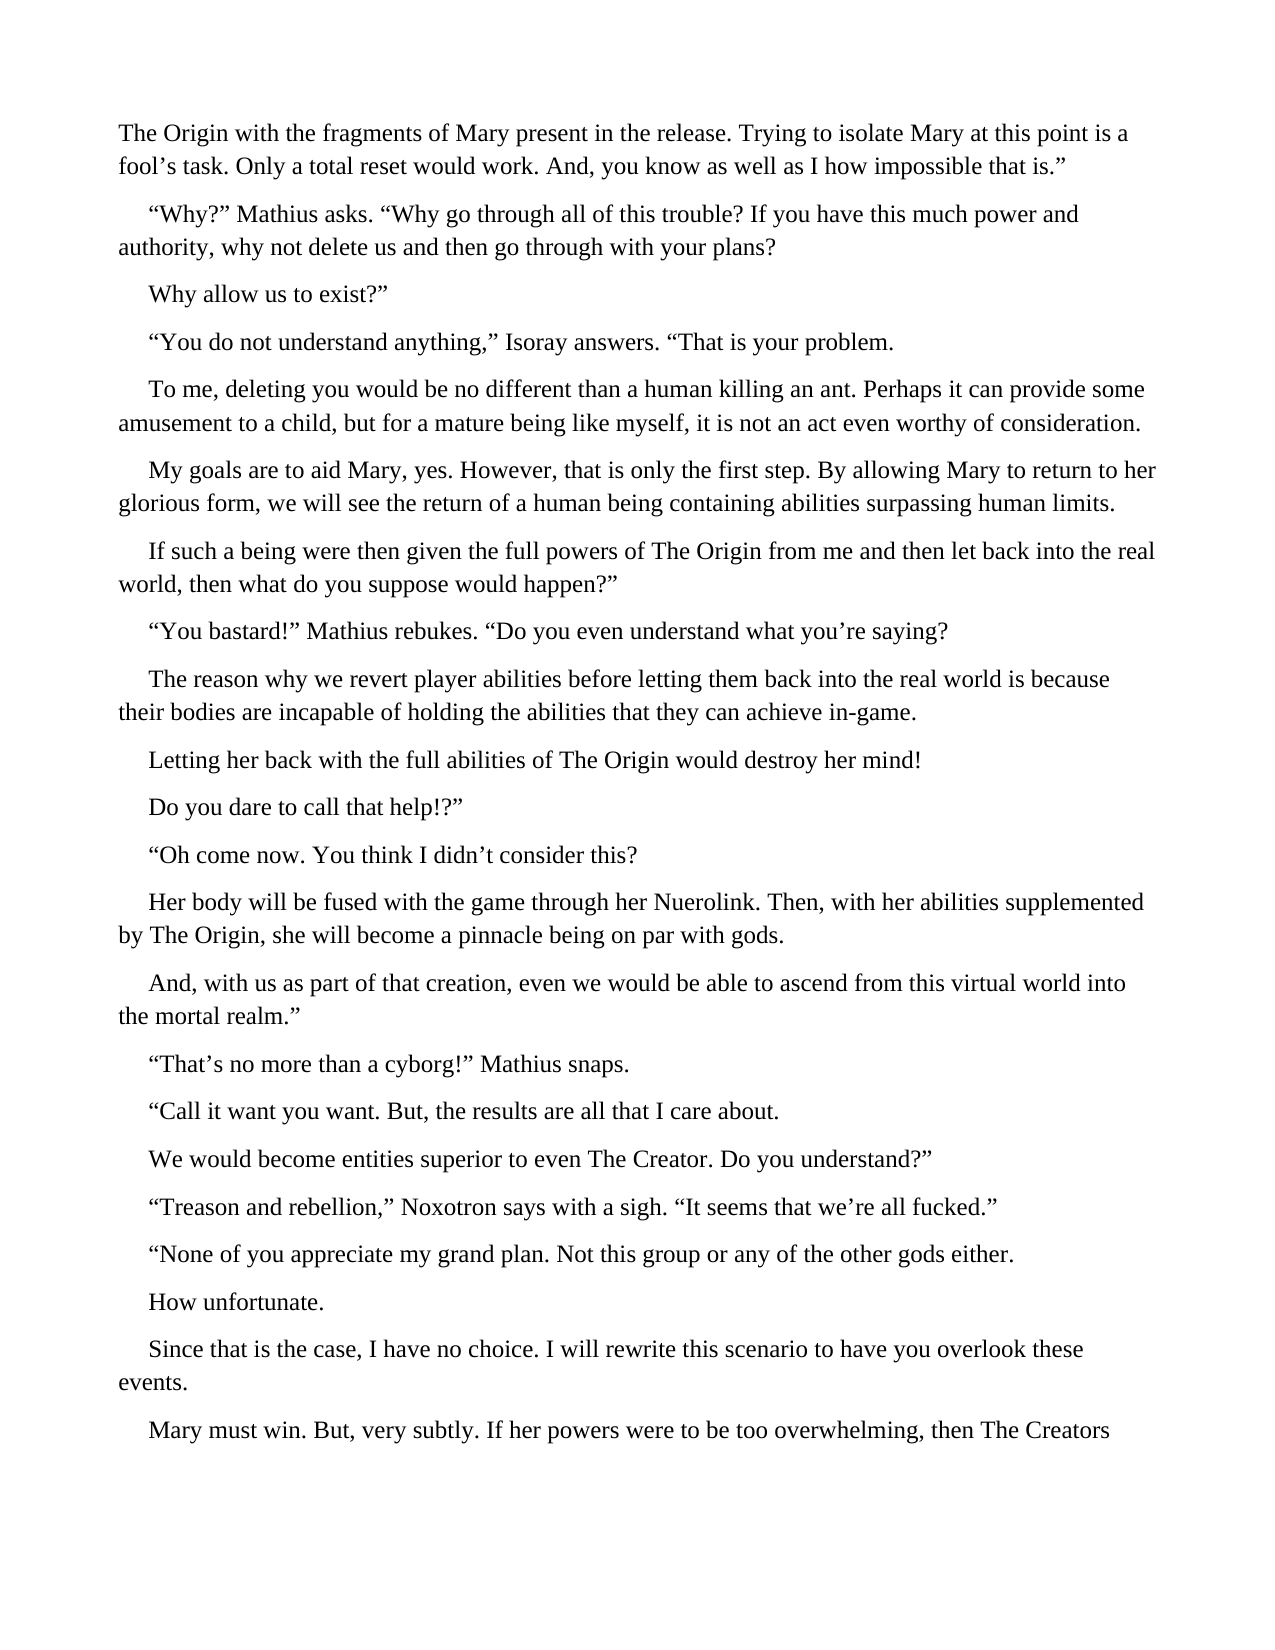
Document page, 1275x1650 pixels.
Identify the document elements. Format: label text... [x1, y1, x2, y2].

text The reason why we revert player abilities before letting them back into the real world is because their bodies are incapable of holding the abilities that they can achieve in-game. [118, 664, 1157, 726]
text “Call it want you want. But, the results are all that I care about. [118, 1096, 1157, 1125]
text To me, deleting you would be no different than a human killing an ant. Perhaps it can provide some amusement to a child, but for a mature being like myself, it is not an act even worthy of consideration. [118, 374, 1157, 436]
text And, with us as part of that creation, even we would be able to ascend from this virtual world into the mortal realm.” [118, 968, 1157, 1030]
text “That’s no more than a cyborg!” Mathius snaps. [118, 1049, 1157, 1077]
text Letting her back with the full abilities of The Origin would destroy her mind! [118, 745, 1157, 773]
text “Why?” Mathius asks. “Why go through all of this trouble? If you have this much power and authority, why not delete us and then go through with your plans? [118, 199, 1157, 261]
text How unfortunate. [118, 1287, 1157, 1316]
text We would become entities superior to even The Creator. Do you understand?” [118, 1144, 1157, 1173]
text Since that is the case, I have no choice. I will rewrite this scenario to have you overlook these events. [118, 1334, 1157, 1396]
text The Origin with the fragments of Mary present in the release. Trying to isolate Mary at this point is a fool’s task. Only a total reset would work. And, you know as well as I how impossible that is.” [118, 118, 1157, 180]
text “None of you appreciate my grand plan. Not this group or any of the other gods either. [118, 1239, 1157, 1268]
text If such a being were then given the full powers of The Origin from me and then let back into the real world, then what do you suppose would happen?” [118, 536, 1157, 598]
text My goals are to aid Mary, yes. However, that is only the first step. By allowing Mary to return to her glorious form, we will see the return of a human being containing abilities surpassing human limits. [118, 455, 1157, 517]
text “Oh come now. You think I didn’t consider this? [118, 840, 1157, 869]
text Do you dare to call that help!?” [118, 792, 1157, 821]
text “Treason and rebellion,” Noxotron says with a sigh. “It seems that we’re all fucked.” [118, 1192, 1157, 1220]
text Her body will be fused with the game through her Nuerolink. Then, with her abilities supplemented by The Origin, she will become a pinnacle being on par with gods. [118, 887, 1157, 949]
text “You do not understand anything,” Isoray answers. “That is your problem. [118, 327, 1157, 356]
text “You bastard!” Mathius rebukes. “Do you even understand what you’re saying? [118, 616, 1157, 645]
text Mary must win. But, very subtly. If her powers were to be too overwhelming, then The Creators [118, 1415, 1157, 1444]
text Why allow us to exist?” [118, 279, 1157, 308]
